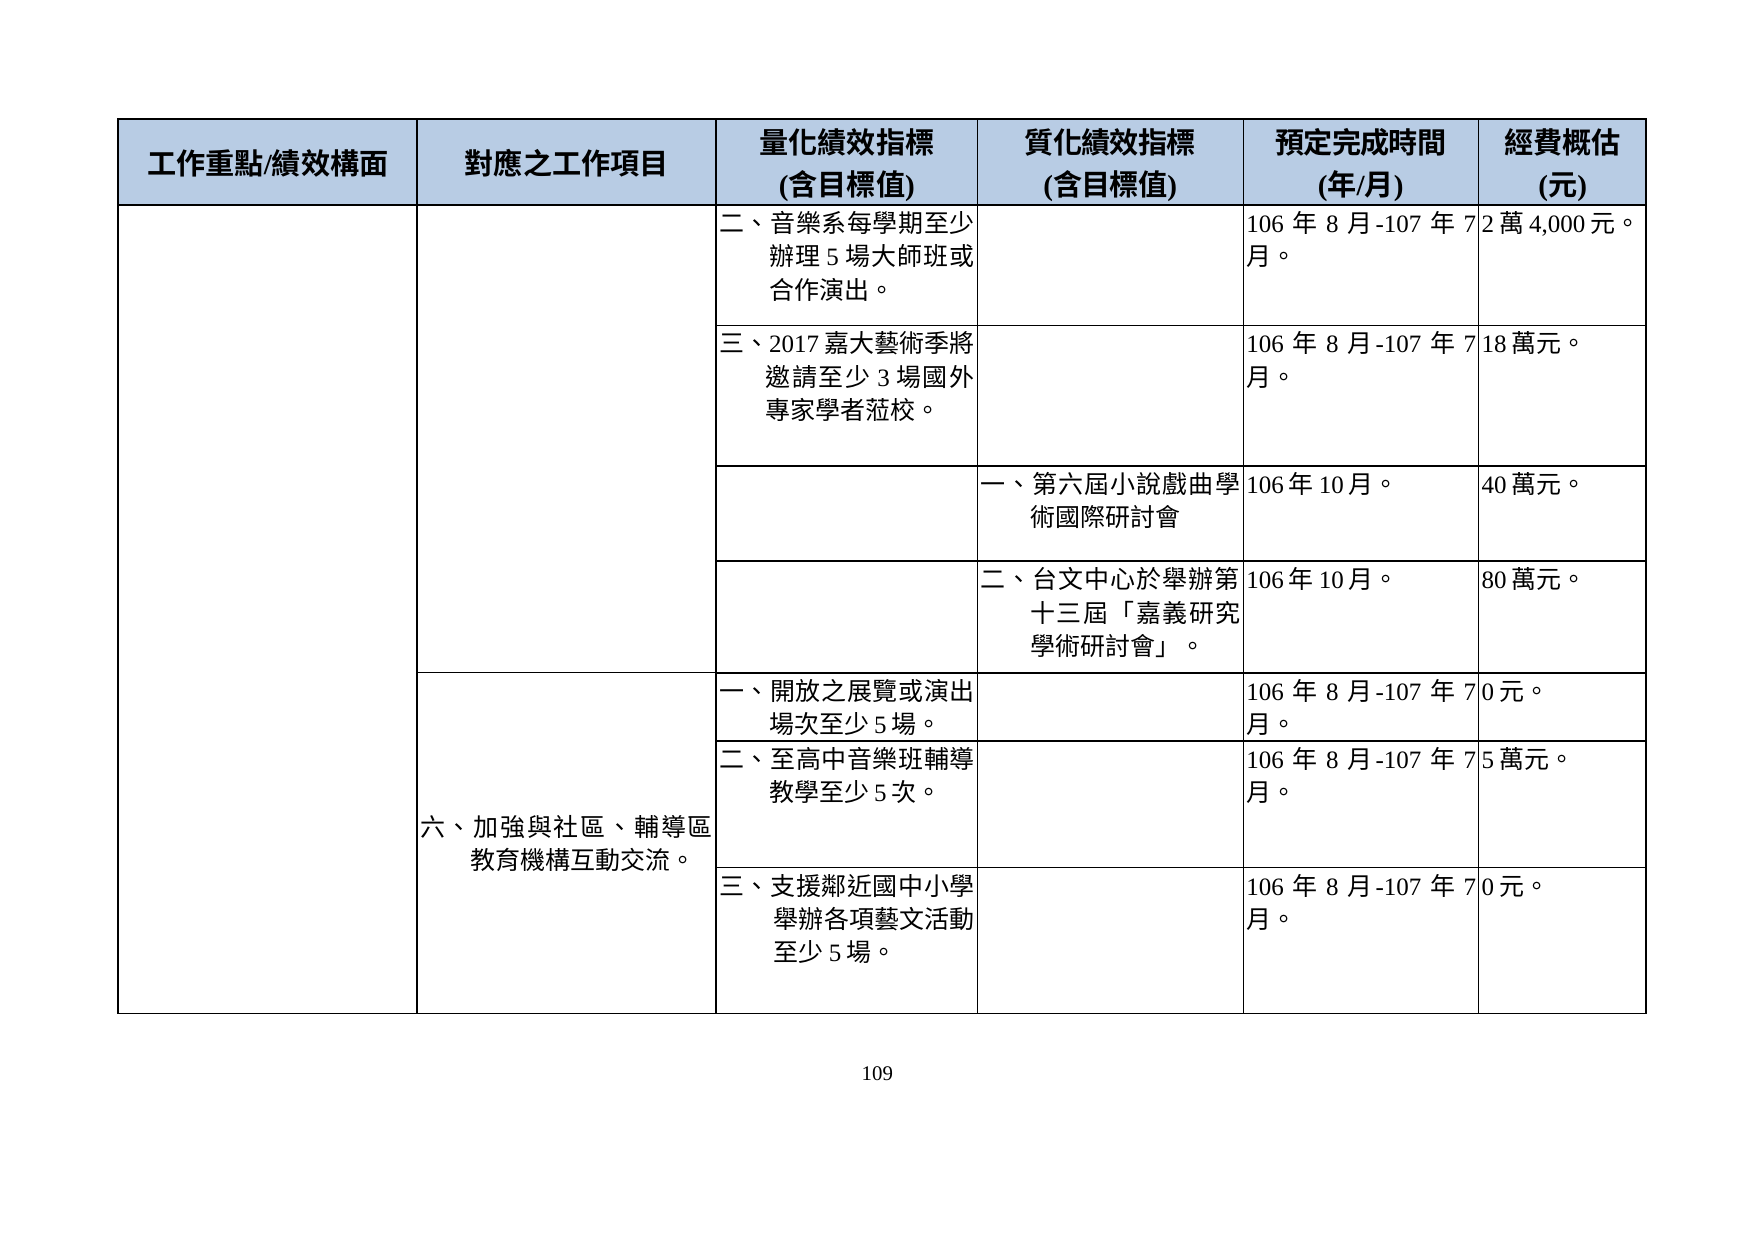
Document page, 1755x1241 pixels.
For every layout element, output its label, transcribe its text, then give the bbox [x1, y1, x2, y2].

table_cell 一、開放之展覽或演出場次至少5場。 [717, 674, 977, 740]
table_header 經費概估 (元) [1479, 120, 1645, 204]
table_cell 106年8月-107年7月。 [1244, 206, 1478, 324]
table_cell [978, 674, 1243, 740]
table_cell 三、支援鄰近國中小學舉辦各項藝文活動至少5場。 [717, 868, 977, 1013]
table_header 對應之工作項目 [418, 120, 715, 204]
table_cell 40萬元。 [1479, 467, 1645, 560]
table_header 質化績效指標 (含目標值) [978, 120, 1243, 204]
table_cell 106年8月-107年7月。 [1244, 868, 1478, 1013]
table_cell 5萬元。 [1479, 742, 1645, 867]
table_cell [418, 206, 715, 672]
table_cell 106年8月-107年7月。 [1244, 326, 1478, 465]
table_cell [978, 742, 1243, 867]
table_cell 0元。 [1479, 674, 1645, 740]
table_cell 六、加強與社區、輔導區教育機構互動交流。 [418, 673, 715, 1013]
table_cell [717, 562, 977, 672]
table_cell [119, 206, 416, 1013]
table_cell [978, 326, 1243, 465]
table_cell 三、2017嘉大藝術季將邀請至少3場國外專家學者蒞校。 [717, 326, 977, 465]
table_cell [717, 467, 977, 560]
table_header 工作重點/績效構面 [119, 120, 416, 204]
table_header 量化績效指標 (含目標值) [717, 120, 977, 204]
table_cell 106年8月-107年7月。 [1244, 742, 1478, 867]
table_cell [978, 206, 1243, 324]
table_cell 106年10月。 [1244, 562, 1478, 672]
table_header 預定完成時間 (年/月) [1244, 120, 1478, 204]
table_cell 0元。 [1479, 868, 1645, 1013]
table_cell 106年10月。 [1244, 467, 1478, 560]
table_cell 二、音樂系每學期至少辦理5場大師班或合作演出。 [717, 206, 977, 324]
table_cell 80萬元。 [1479, 562, 1645, 672]
table_cell 2萬4,000元。 [1479, 206, 1645, 324]
table_cell 18萬元。 [1479, 326, 1645, 465]
table_cell [978, 868, 1243, 1013]
table_cell 二、台文中心於舉辦第十三屆「嘉義研究學術研討會」。 [978, 562, 1243, 672]
table_cell 二、至高中音樂班輔導教學至少5次。 [717, 742, 977, 867]
table_cell 一、第六屆小說戲曲學術國際研討會 [978, 467, 1243, 560]
table_cell 106年8月-107年7月。 [1244, 674, 1478, 740]
